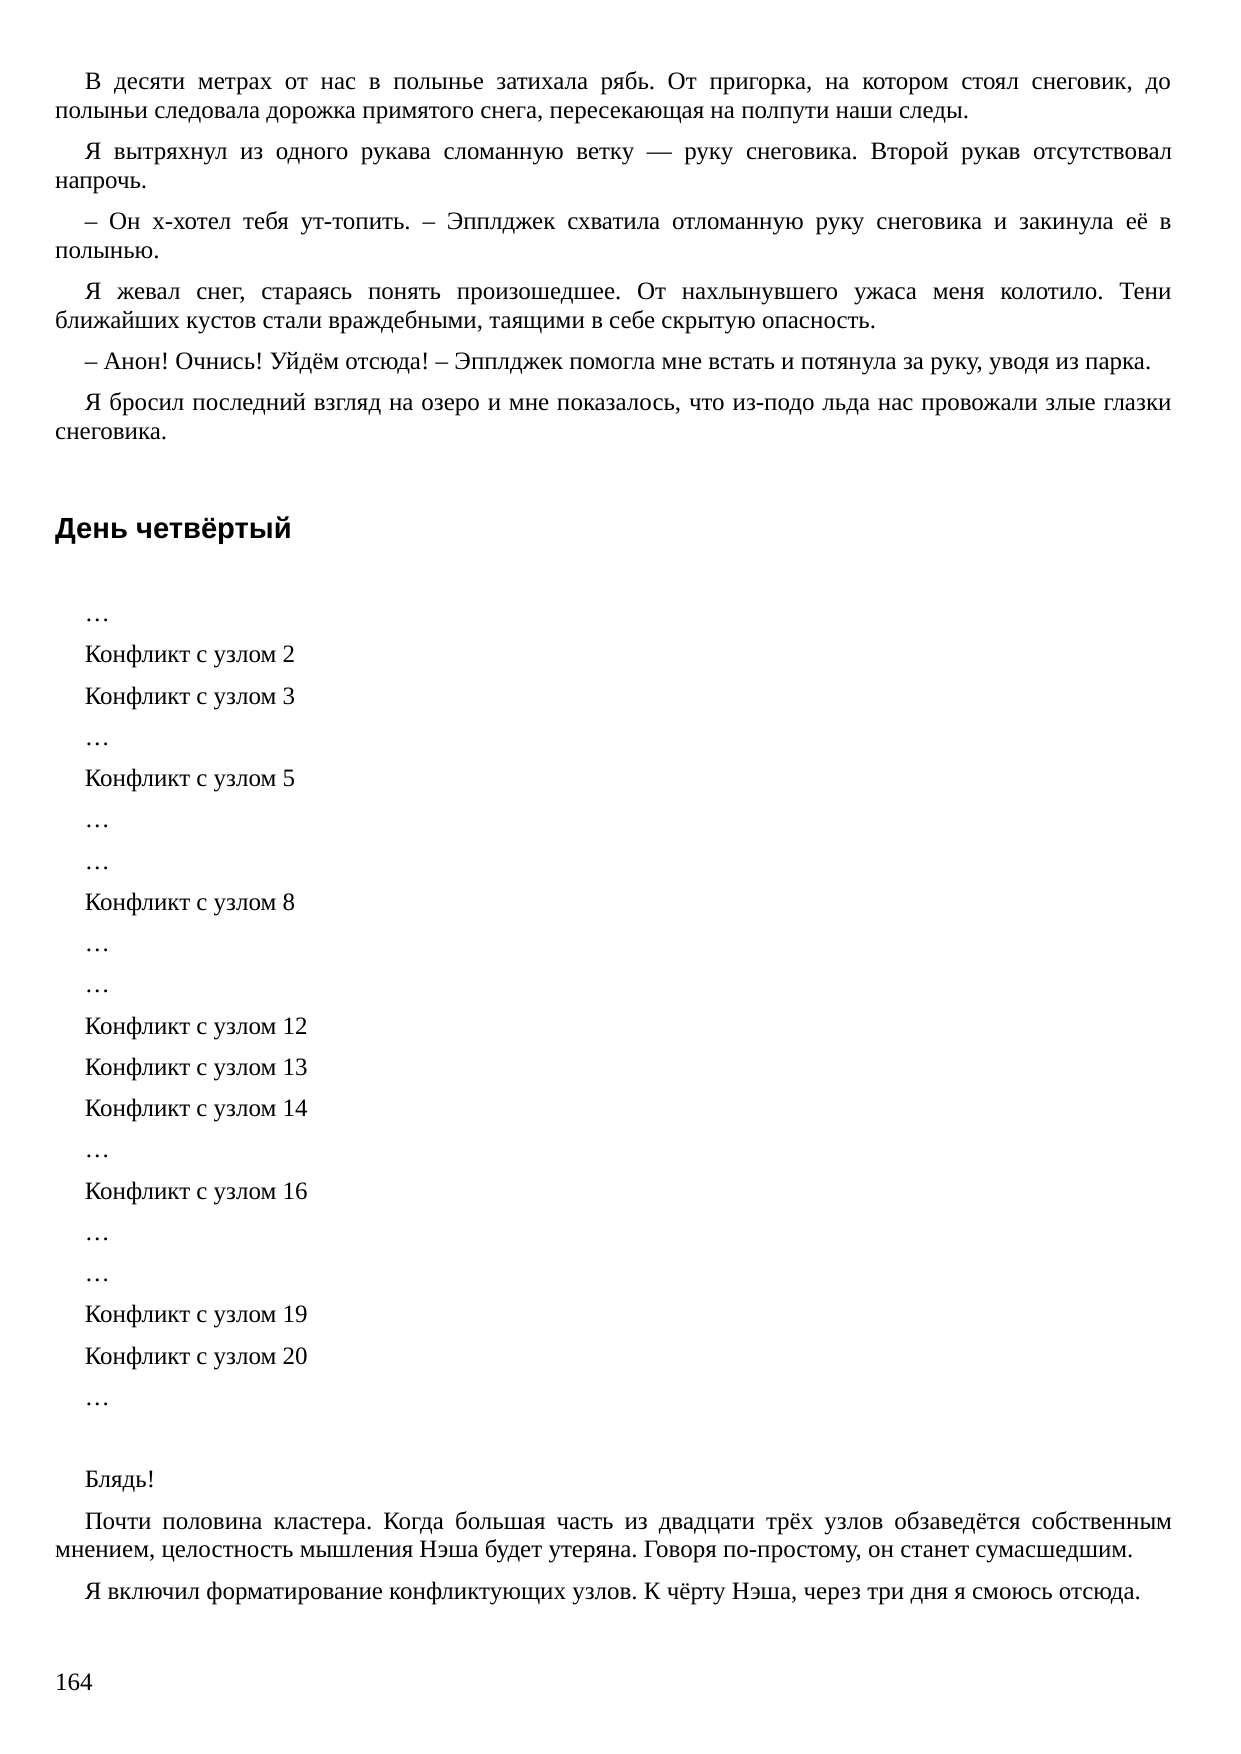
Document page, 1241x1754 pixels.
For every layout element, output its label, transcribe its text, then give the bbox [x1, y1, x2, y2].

text … [55, 722, 1173, 751]
text Почти половина кластера. Когда большая часть из двадцати трёх узлов обзаведётся собственным мнением, целостность мышления Нэша будет утеряна. Говоря по-простому, он станет сумасшедшим. [55, 1506, 1173, 1563]
text … [55, 1217, 1173, 1246]
text Конфликт с узлом 19 [55, 1299, 1173, 1328]
text … [55, 846, 1173, 874]
text Конфликт с узлом 16 [55, 1176, 1173, 1204]
text Я бросил последний взгляд на озеро и мне показалось, что из-подо льда нас провожали злые глазки снеговика. [55, 387, 1173, 445]
text Конфликт с узлом 8 [55, 887, 1173, 916]
text Конфликт с узлом 20 [55, 1341, 1173, 1369]
text – Он х-хотел тебя ут-топить. – Эпплджек схватила отломанную руку снеговика и закинула её в полынью. [55, 206, 1173, 263]
text … [55, 804, 1173, 833]
text Конфликт с узлом 14 [55, 1093, 1173, 1122]
text – Анон! Очнись! Уйдём отсюда! – Эпплджек помогла мне встать и потянула за руку, уводя из парка. [55, 346, 1173, 375]
text Конфликт с узлом 12 [55, 1011, 1173, 1039]
text … [55, 1134, 1173, 1163]
text Конфликт с узлом 13 [55, 1052, 1173, 1081]
text … [55, 598, 1173, 627]
text Конфликт с узлом 2 [55, 639, 1173, 668]
text Конфликт с узлом 5 [55, 763, 1173, 792]
text Я жевал снег, стараясь понять произошедшее. От нахлынувшего ужаса меня колотило. Тени ближайших кустов стали враждебными, таящими в себе скрытую опасность. [55, 276, 1173, 333]
text … [55, 969, 1173, 998]
text … [55, 928, 1173, 957]
text … [55, 1382, 1173, 1411]
subtitle День четвёртый [55, 511, 1173, 544]
text Конфликт с узлом 3 [55, 681, 1173, 709]
text В десяти метрах от нас в полынье затихала рябь. От пригорка, на котором стоял снеговик, до полыньи следовала дорожка примятого снега, пересекающая на полпути наши следы. [55, 66, 1173, 123]
text … [55, 1258, 1173, 1287]
text Блядь! [55, 1464, 1173, 1493]
text Я вытряхнул из одного рукава сломанную ветку — руку снеговика. Второй рукав отсутствовал напрочь. [55, 136, 1173, 193]
text Я включил форматирование конфликтующих узлов. К чёрту Нэша, через три дня я смоюсь отсюда. [55, 1576, 1173, 1604]
